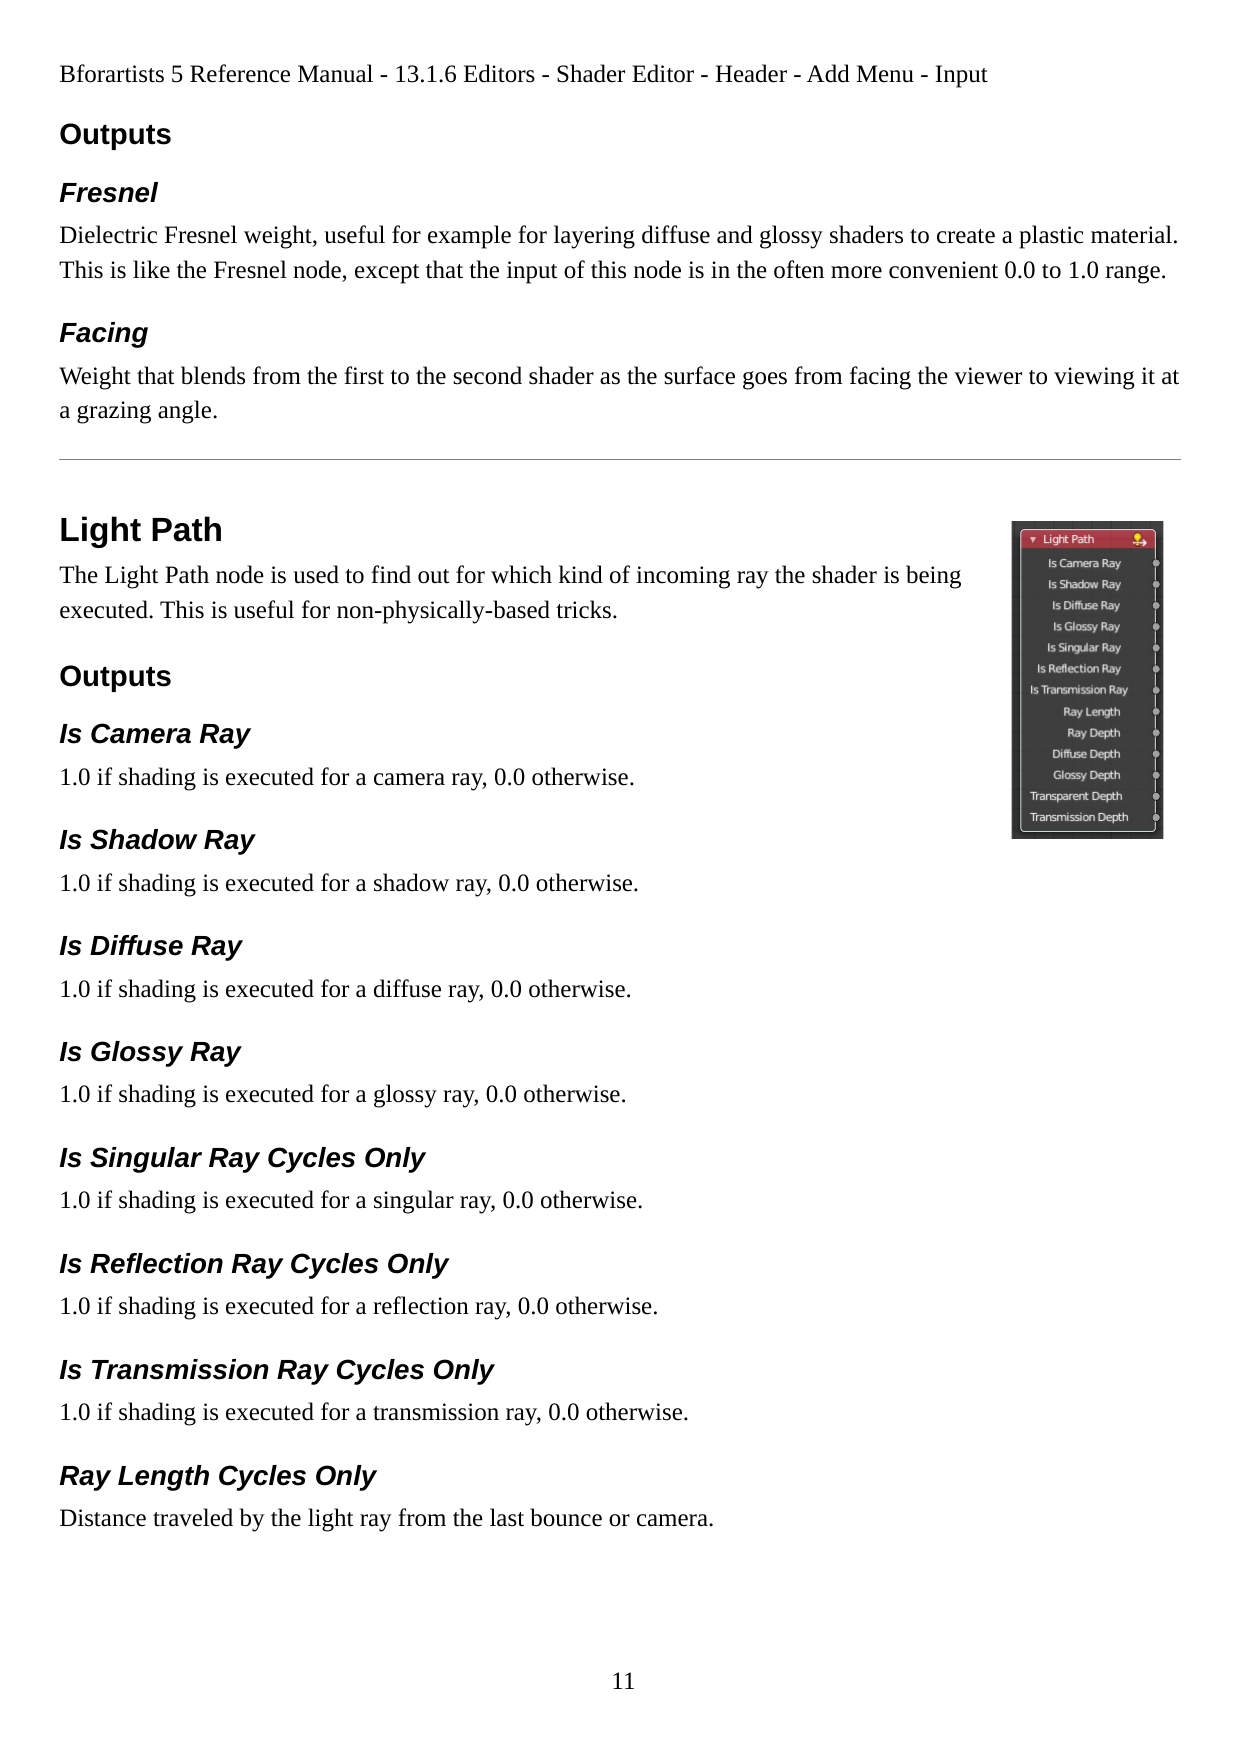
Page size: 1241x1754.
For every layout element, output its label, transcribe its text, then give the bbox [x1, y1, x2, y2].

text 1.0 if shading is executed for a diffuse ray, 0.0 otherwise. [59, 974, 1181, 1002]
subtitle Is Diffuse Ray [59, 929, 1181, 961]
subtitle Is Reflection Ray Cycles Only [59, 1247, 1181, 1279]
text Dielectric Fresnel weight, useful for example for layering diffuse and glossy shaders to create a plastic material. This is like the Fresnel node, except that the input of this node is in the often more convenient 0.0 to 1.0 range. [59, 220, 1181, 284]
picture [1011, 521, 1164, 839]
text 1.0 if shading is executed for a glossy ray, 0.0 otherwise. [59, 1079, 1181, 1108]
text Distance traveled by the light ray from the last bounce or camera. [59, 1503, 1181, 1532]
text 1.0 if shading is executed for a singular ray, 0.0 otherwise. [59, 1186, 1181, 1214]
subtitle Is Glossy Ray [59, 1035, 1181, 1067]
subtitle [1164, 717, 1181, 749]
subtitle Outputs [59, 117, 1181, 151]
subtitle Is Transmission Ray Cycles Only [59, 1353, 1181, 1385]
subtitle [1164, 659, 1181, 692]
text Weight that blends from the first to the second shader as the surface goes from facing the viewer to viewing it at a grazing angle. [59, 361, 1181, 424]
subtitle Light Path [59, 509, 1181, 548]
subtitle Outputs [59, 659, 1011, 692]
text 1.0 if shading is executed for a camera ray, 0.0 otherwise. [59, 762, 1011, 791]
subtitle Is Camera Ray [59, 717, 1011, 749]
text 1.0 if shading is executed for a shadow ray, 0.0 otherwise. [59, 868, 1181, 896]
subtitle Is Singular Ray Cycles Only [59, 1141, 1181, 1173]
subtitle Is Shadow Ray [59, 823, 1181, 855]
text The Light Path node is used to find out for which kind of incoming ray the shader is being executed. This is useful for non-physically-based tricks. [59, 561, 1011, 624]
text 1.0 if shading is executed for a reflection ray, 0.0 otherwise. [59, 1291, 1181, 1320]
subtitle Ray Length Cycles Only [59, 1459, 1181, 1491]
subtitle Facing [59, 316, 1181, 348]
text 1.0 if shading is executed for a transmission ray, 0.0 otherwise. [59, 1397, 1181, 1426]
subtitle Fresnel [59, 176, 1181, 208]
